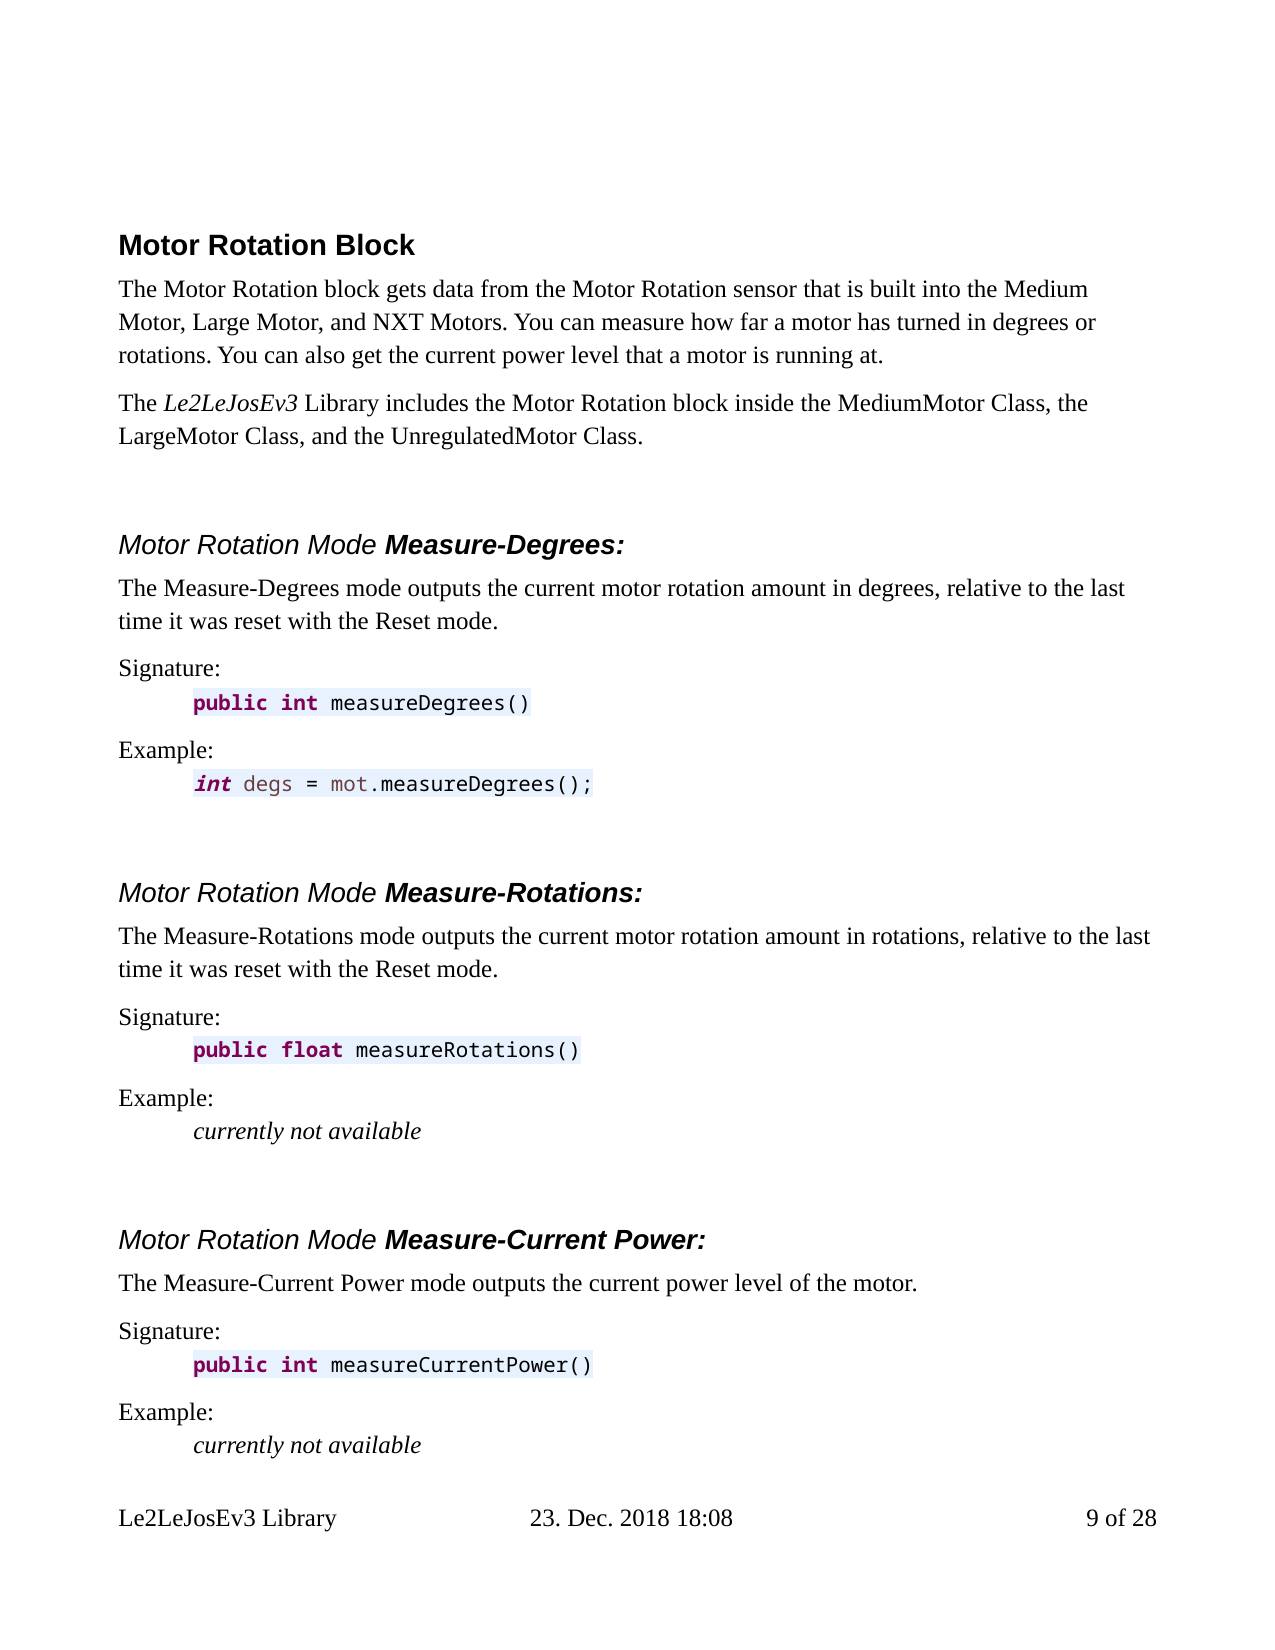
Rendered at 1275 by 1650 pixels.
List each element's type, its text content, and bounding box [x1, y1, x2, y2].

text The Measure-Rotations mode outputs the current motor rotation amount in rotations, relative to the last time it was reset with the Reset mode. [118, 921, 1157, 983]
text The Le2LeJosEv3 Library includes the Motor Rotation block inside the MediumMotor Class, the LargeMotor Class, and the UnregulatedMotor Class. [118, 388, 1157, 449]
text Example: currently not available [118, 1397, 1157, 1459]
text Example: currently not available [118, 1083, 1157, 1145]
subtitle Motor Rotation Mode Measure-Degrees: [118, 528, 1157, 560]
text The Motor Rotation block gets data from the Motor Rotation sensor that is built into the Medium Motor, Large Motor, and NXT Motors. You can measure how far a motor has turned in degrees or rotations. You can also get the current power level that a motor is running at. [118, 274, 1157, 369]
text The Measure-Current Power mode outputs the current power level of the motor. [118, 1268, 1157, 1297]
text The Measure-Degrees mode outputs the current motor rotation amount in degrees, relative to the last time it was reset with the Reset mode. [118, 573, 1157, 635]
text Example: int degs = mot.measureDegrees(); [118, 735, 1157, 797]
text Signature: public int measureCurrentPower() [118, 1316, 1157, 1378]
text Signature: public int measureDegrees() [118, 653, 1157, 716]
subtitle Motor Rotation Block [118, 228, 1157, 262]
text Signature: public float measureRotations() [118, 1002, 1157, 1064]
subtitle Motor Rotation Mode Measure-Rotations: [118, 877, 1157, 908]
subtitle Motor Rotation Mode Measure-Current Power: [118, 1224, 1157, 1256]
